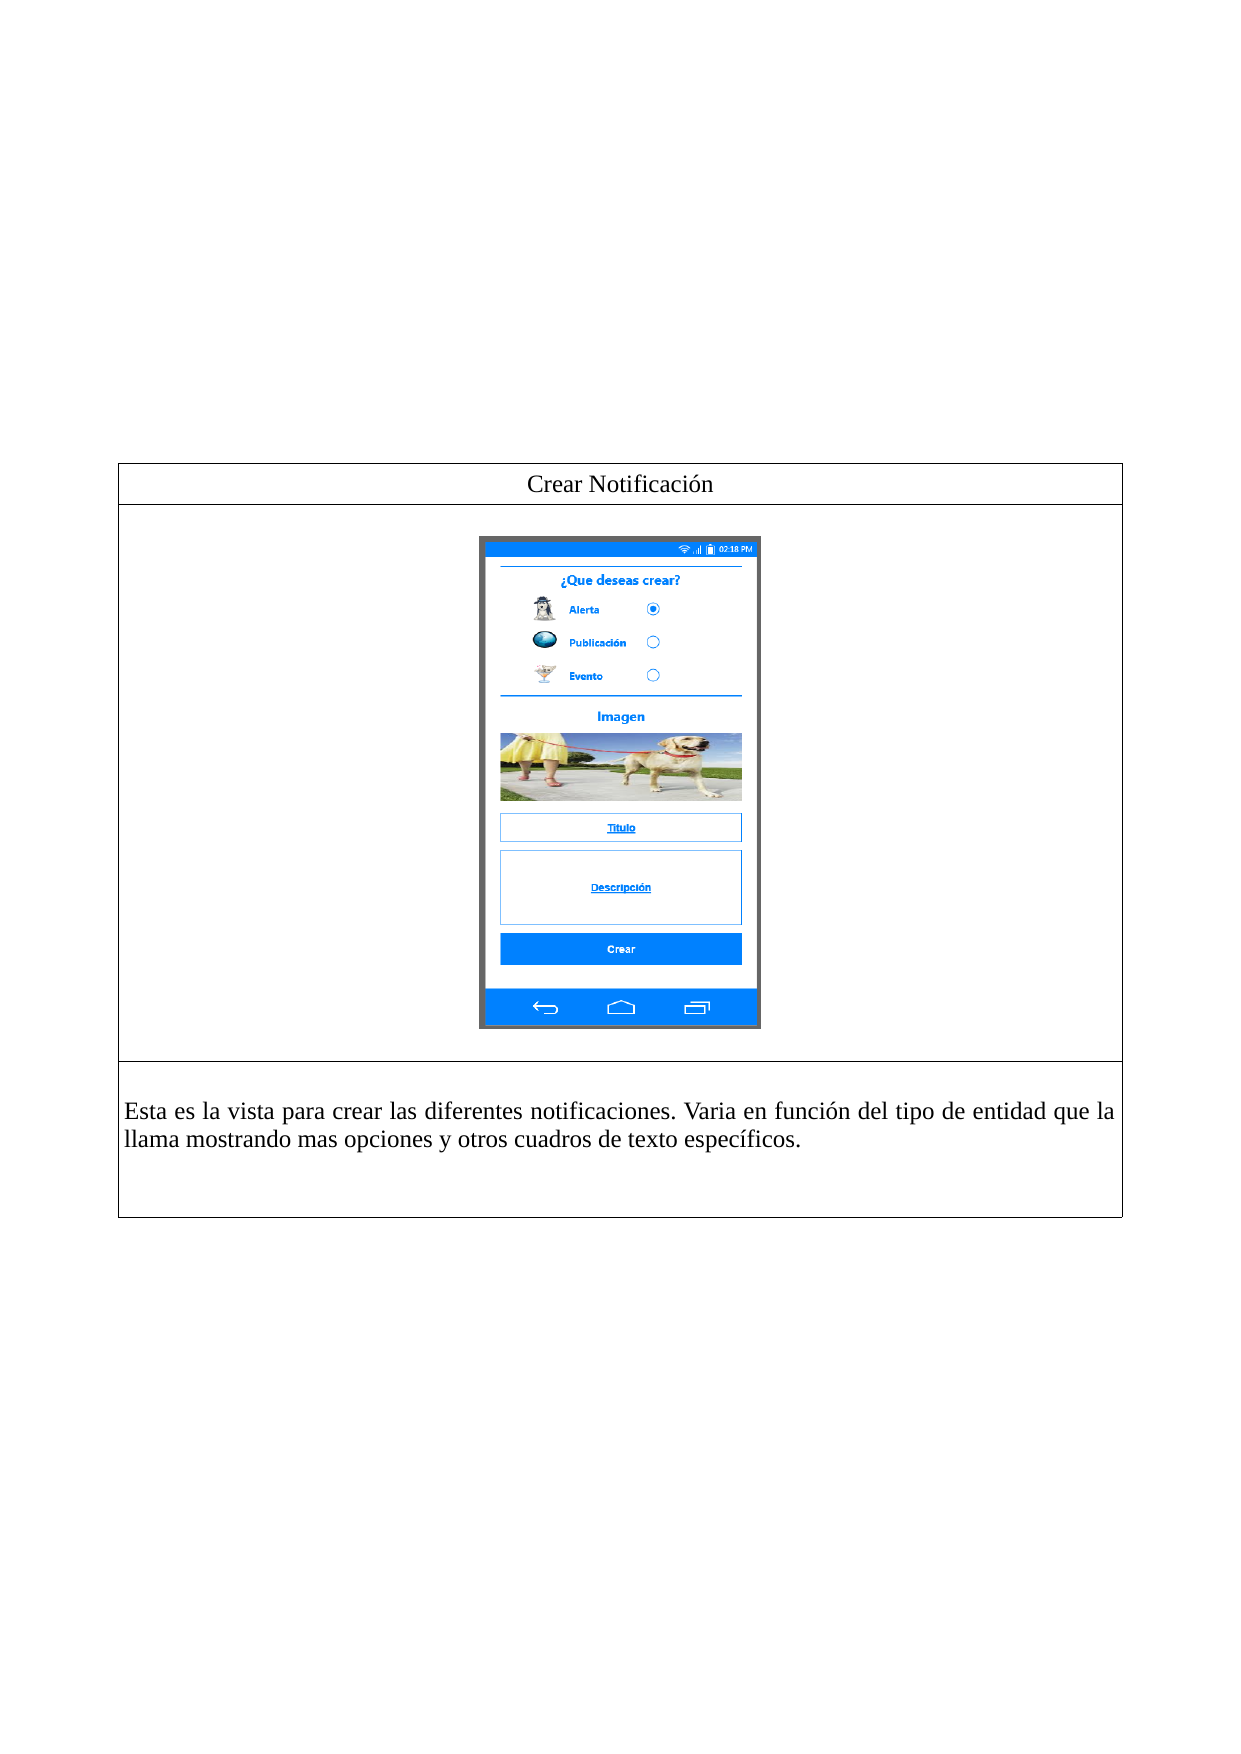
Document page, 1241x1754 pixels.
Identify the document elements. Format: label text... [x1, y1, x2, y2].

picture [479, 536, 761, 1029]
table_header Crear Notificación [119, 464, 1122, 503]
table_cell [119, 505, 1122, 1061]
table_cell Esta es la vista para crear las diferentes notificaciones. Varia en función del tipo de entidad que la llama mostrando mas opciones y otros cuadros de texto específicos. [119, 1062, 1122, 1217]
